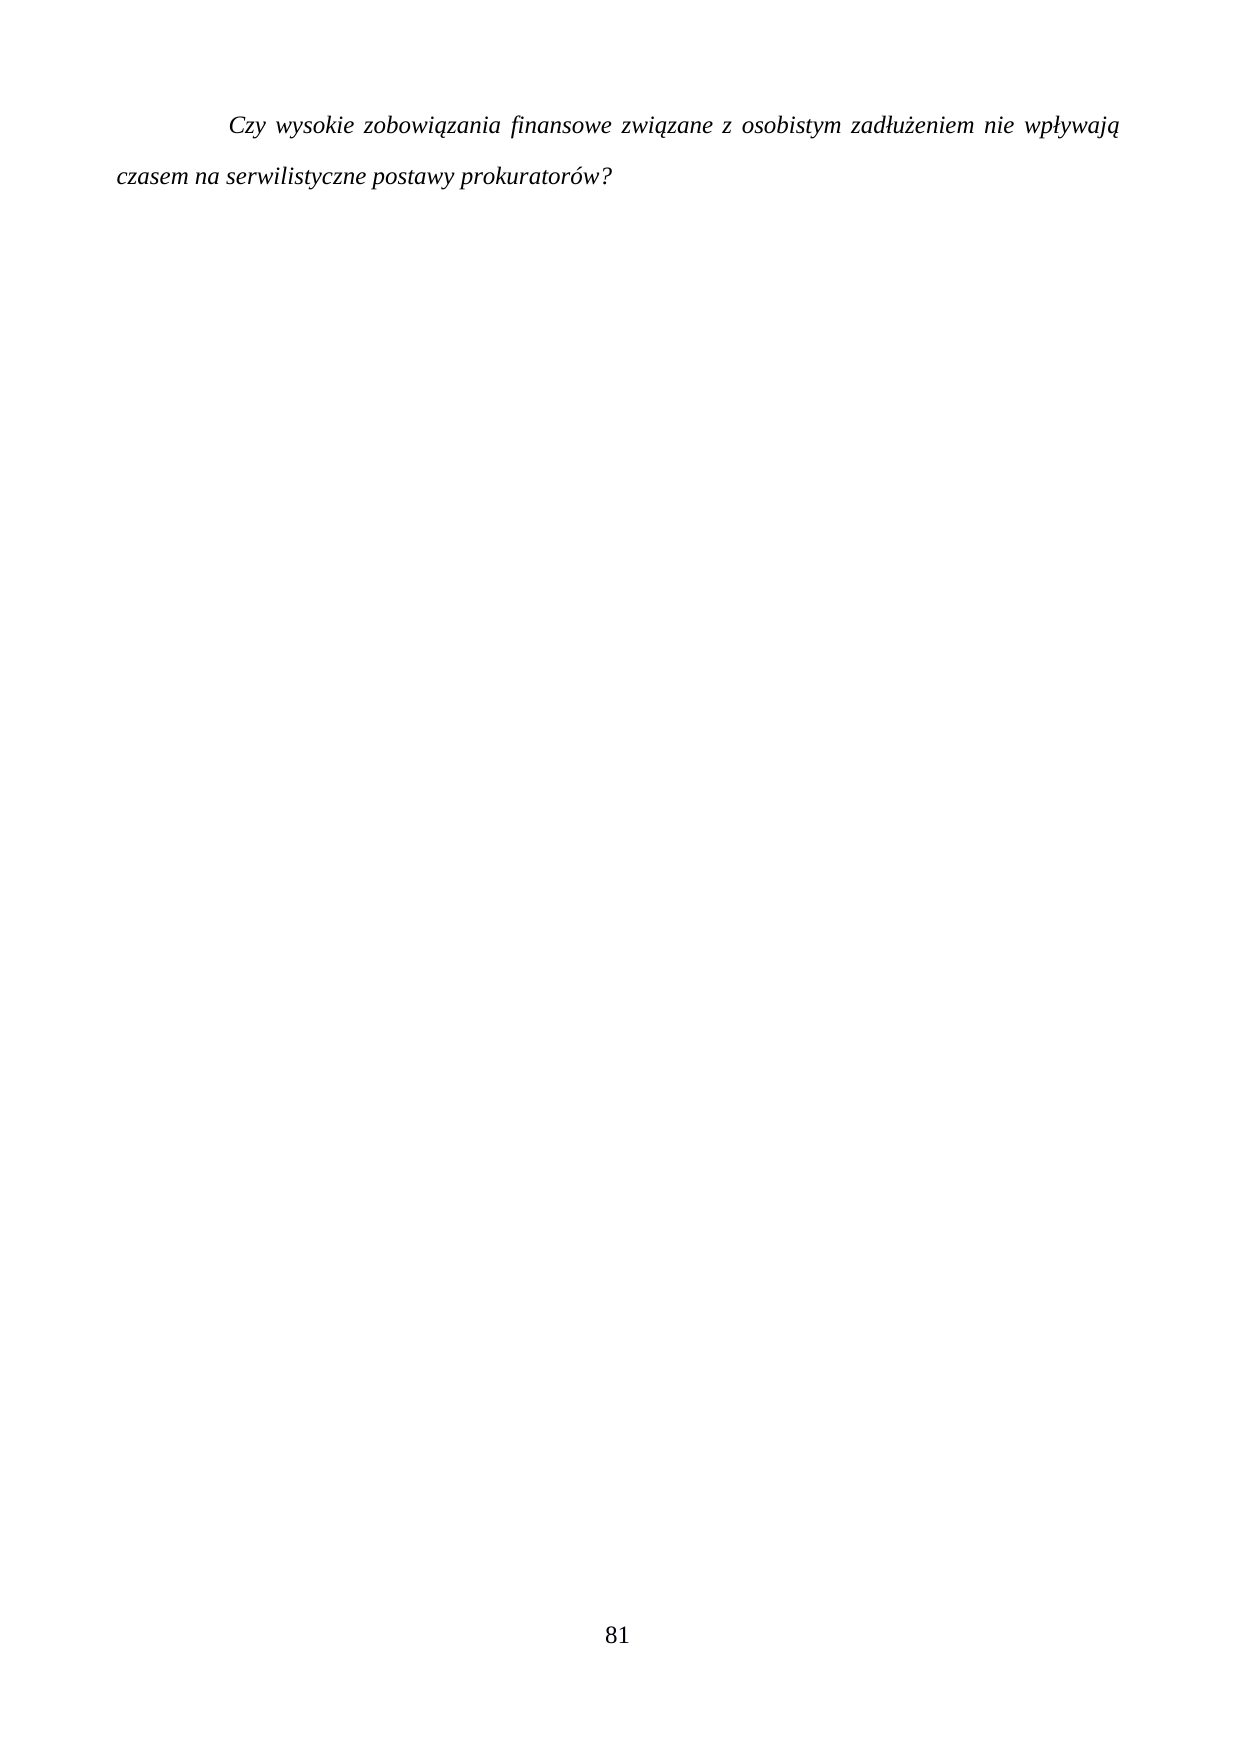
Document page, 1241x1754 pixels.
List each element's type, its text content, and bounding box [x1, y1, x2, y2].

text Czy wysokie zobowiązania finansowe związane z osobistym zadłużeniem nie wpływają czasem na serwilistyczne postawy prokuratorów? [116, 110, 1123, 193]
